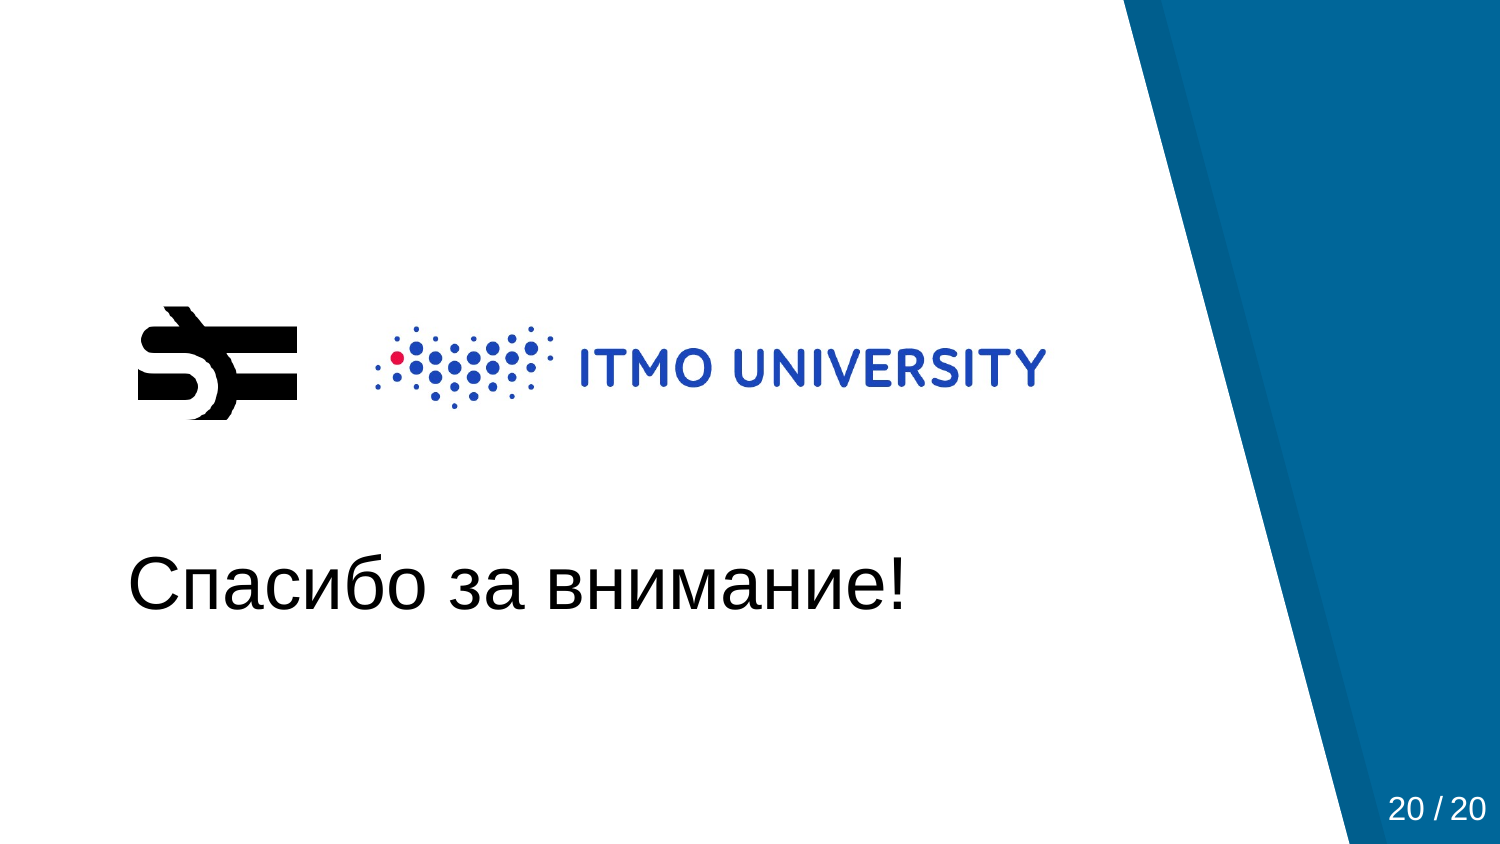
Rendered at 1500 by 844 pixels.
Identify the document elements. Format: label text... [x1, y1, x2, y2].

text_box Спасибо за внимание! [112, 519, 1170, 648]
picture [334, 285, 1087, 450]
picture [118, 265, 314, 461]
